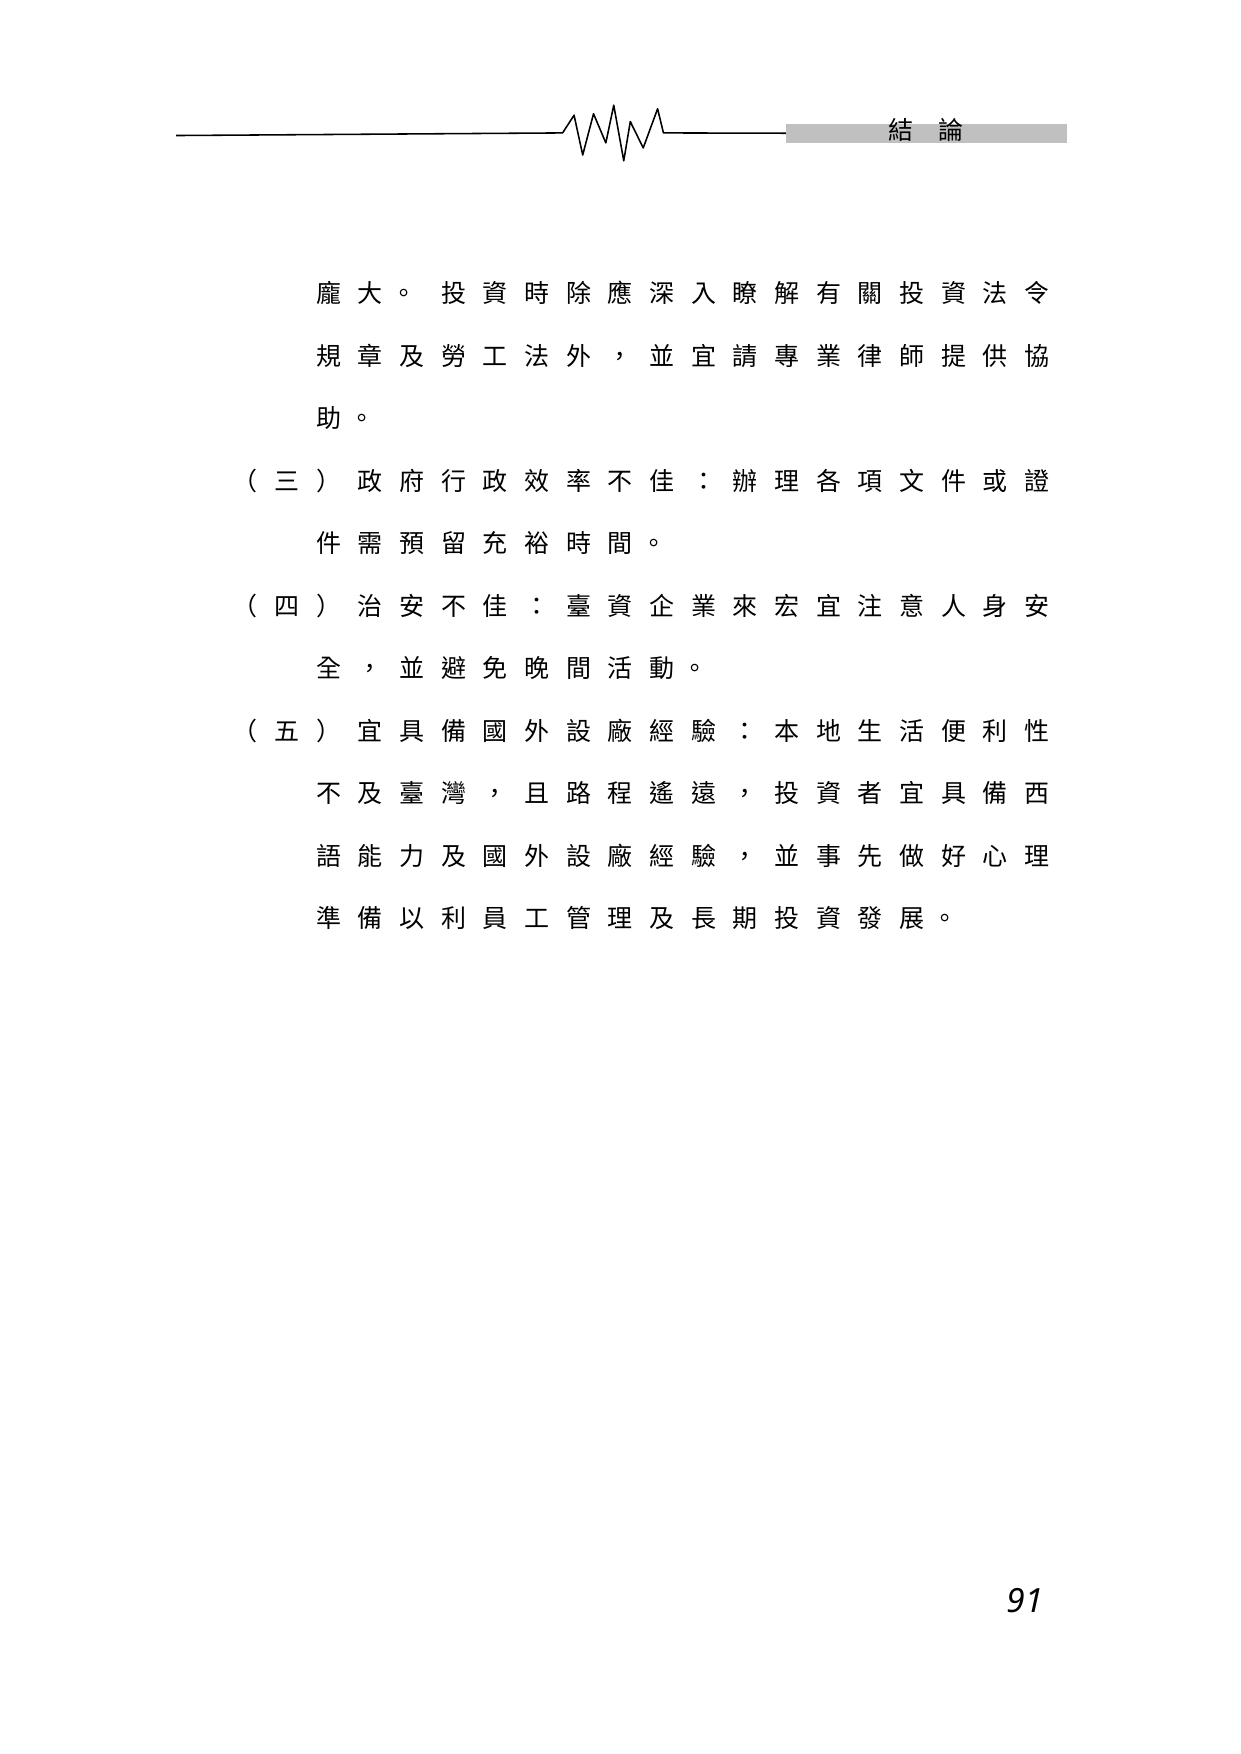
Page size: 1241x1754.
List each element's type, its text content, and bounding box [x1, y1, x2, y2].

text （五）宜具備國外設廠經驗：本地生活便利性不及臺灣，且路程遙遠，投資者宜具備西語能力及國外設廠經驗，並事先做好心理準備以利員工管理及長期投資發展。 [207, 688, 1058, 938]
text （四）治安不佳：臺資企業來宏宜注意人身安全，並避免晚間活動。 [207, 563, 1058, 688]
text 龐大。投資時除應深入瞭解有關投資法令規章及勞工法外，並宜請專業律師提供協助。 [207, 250, 1058, 438]
text （三）政府行政效率不佳：辦理各項文件或證件需預留充裕時間。 [207, 438, 1058, 563]
